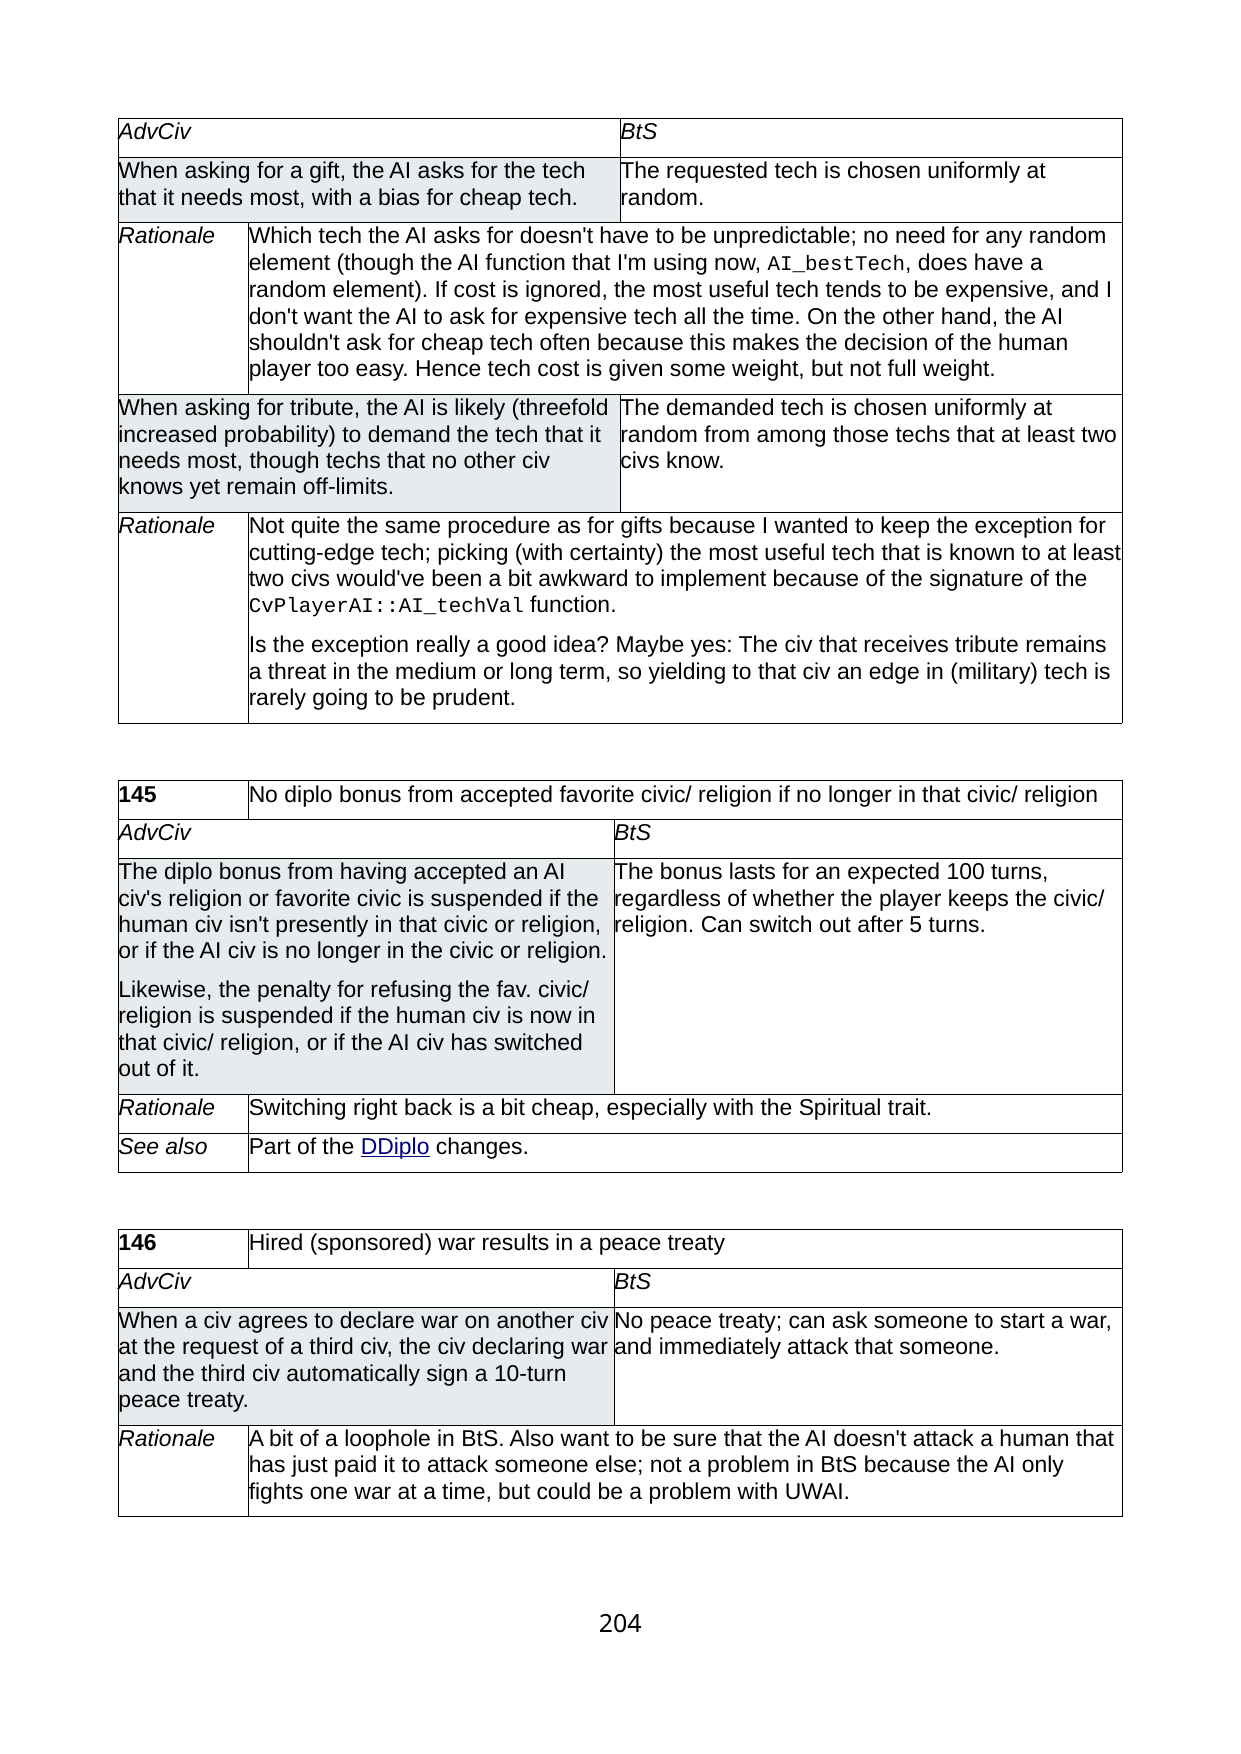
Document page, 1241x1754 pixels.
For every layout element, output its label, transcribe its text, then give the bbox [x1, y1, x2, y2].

table_cell The diplo bonus from having accepted an AI civ's religion or favorite civic is suspended if the human civ isn't presently in that civic or religion, or if the AI civ is no longer in the civic or religion. Likewise, the penalty for refusing the fav. civic/ religion is suspended if the human civ is now in that civic/ religion, or if the AI civ has switched out of it. [119, 859, 614, 1094]
table_cell Which tech the AI asks for doesn't have to be unpredictable; no need for any random element (though the AI function that I'm using now, AI_bestTech, does have a random element). If cost is ignored, the most useful tech tends to be expensive, and I don't want the AI to ask for expensive tech all the time. On the other hand, the AI shouldn't ask for cheap tech often because this makes the decision of the human player too easy. Hence tech cost is given some weight, but not full weight. [249, 223, 1122, 394]
table_cell AdvCiv [119, 1269, 614, 1307]
table_header No diplo bonus from accepted favorite civic/ religion if no longer in that civic/ religion [249, 781, 1122, 819]
table_cell The bonus lasts for an expected 100 turns, regardless of whether the player keeps the civic/ religion. Can switch out after 5 turns. [615, 859, 1122, 1094]
table_header 146 [119, 1230, 248, 1268]
table_cell Part of the DDiplo changes. [249, 1134, 1122, 1172]
table_cell Rationale [119, 1426, 248, 1516]
table_cell See also [119, 1134, 248, 1172]
table_cell The demanded tech is chosen uniformly at random from among those techs that at least two civs know. [621, 395, 1122, 512]
table_cell Rationale [119, 223, 248, 394]
table_cell AdvCiv [119, 820, 614, 858]
table_cell AdvCiv [119, 119, 620, 157]
table_cell Not quite the same procedure as for gifts because I wanted to keep the exception for cutting-edge tech; picking (with certainty) the most useful tech that is known to at least two civs would've been a bit awkward to implement because of the signature of the CvPlayerAI::AI_techVal function. Is the exception really a good idea? Maybe yes: The civ that receives tribute remains a threat in the medium or long term, so yielding to that civ an edge in (military) tech is rarely going to be prudent. [249, 513, 1122, 723]
table_cell BtS [615, 1269, 1122, 1307]
table_cell When asking for tribute, the AI is likely (threefold increased probability) to demand the tech that it needs most, though techs that no other civ knows yet remain off-limits. [119, 395, 620, 512]
table_cell No peace treaty; can ask someone to start a war, and immediately attack that someone. [615, 1308, 1122, 1425]
table_header 145 [119, 781, 248, 819]
table_cell Rationale [119, 513, 248, 723]
table_cell Rationale [119, 1095, 248, 1133]
table_cell The requested tech is chosen uniformly at random. [621, 158, 1122, 222]
table_header Hired (sponsored) war results in a peace treaty [249, 1230, 1122, 1268]
table_cell BtS [615, 820, 1122, 858]
table_cell When asking for a gift, the AI asks for the tech that it needs most, with a bias for cheap tech. [119, 158, 620, 222]
table_cell BtS [621, 119, 1122, 157]
table_cell A bit of a loophole in BtS. Also want to be sure that the AI doesn't attack a human that has just paid it to attack someone else; not a problem in BtS because the AI only fights one war at a time, but could be a problem with UWAI. [249, 1426, 1122, 1516]
table_cell When a civ agrees to declare war on another civ at the request of a third civ, the civ declaring war and the third civ automatically sign a 10-turn peace treaty. [119, 1308, 614, 1425]
table_cell Switching right back is a bit cheap, especially with the Spiritual trait. [249, 1095, 1122, 1133]
